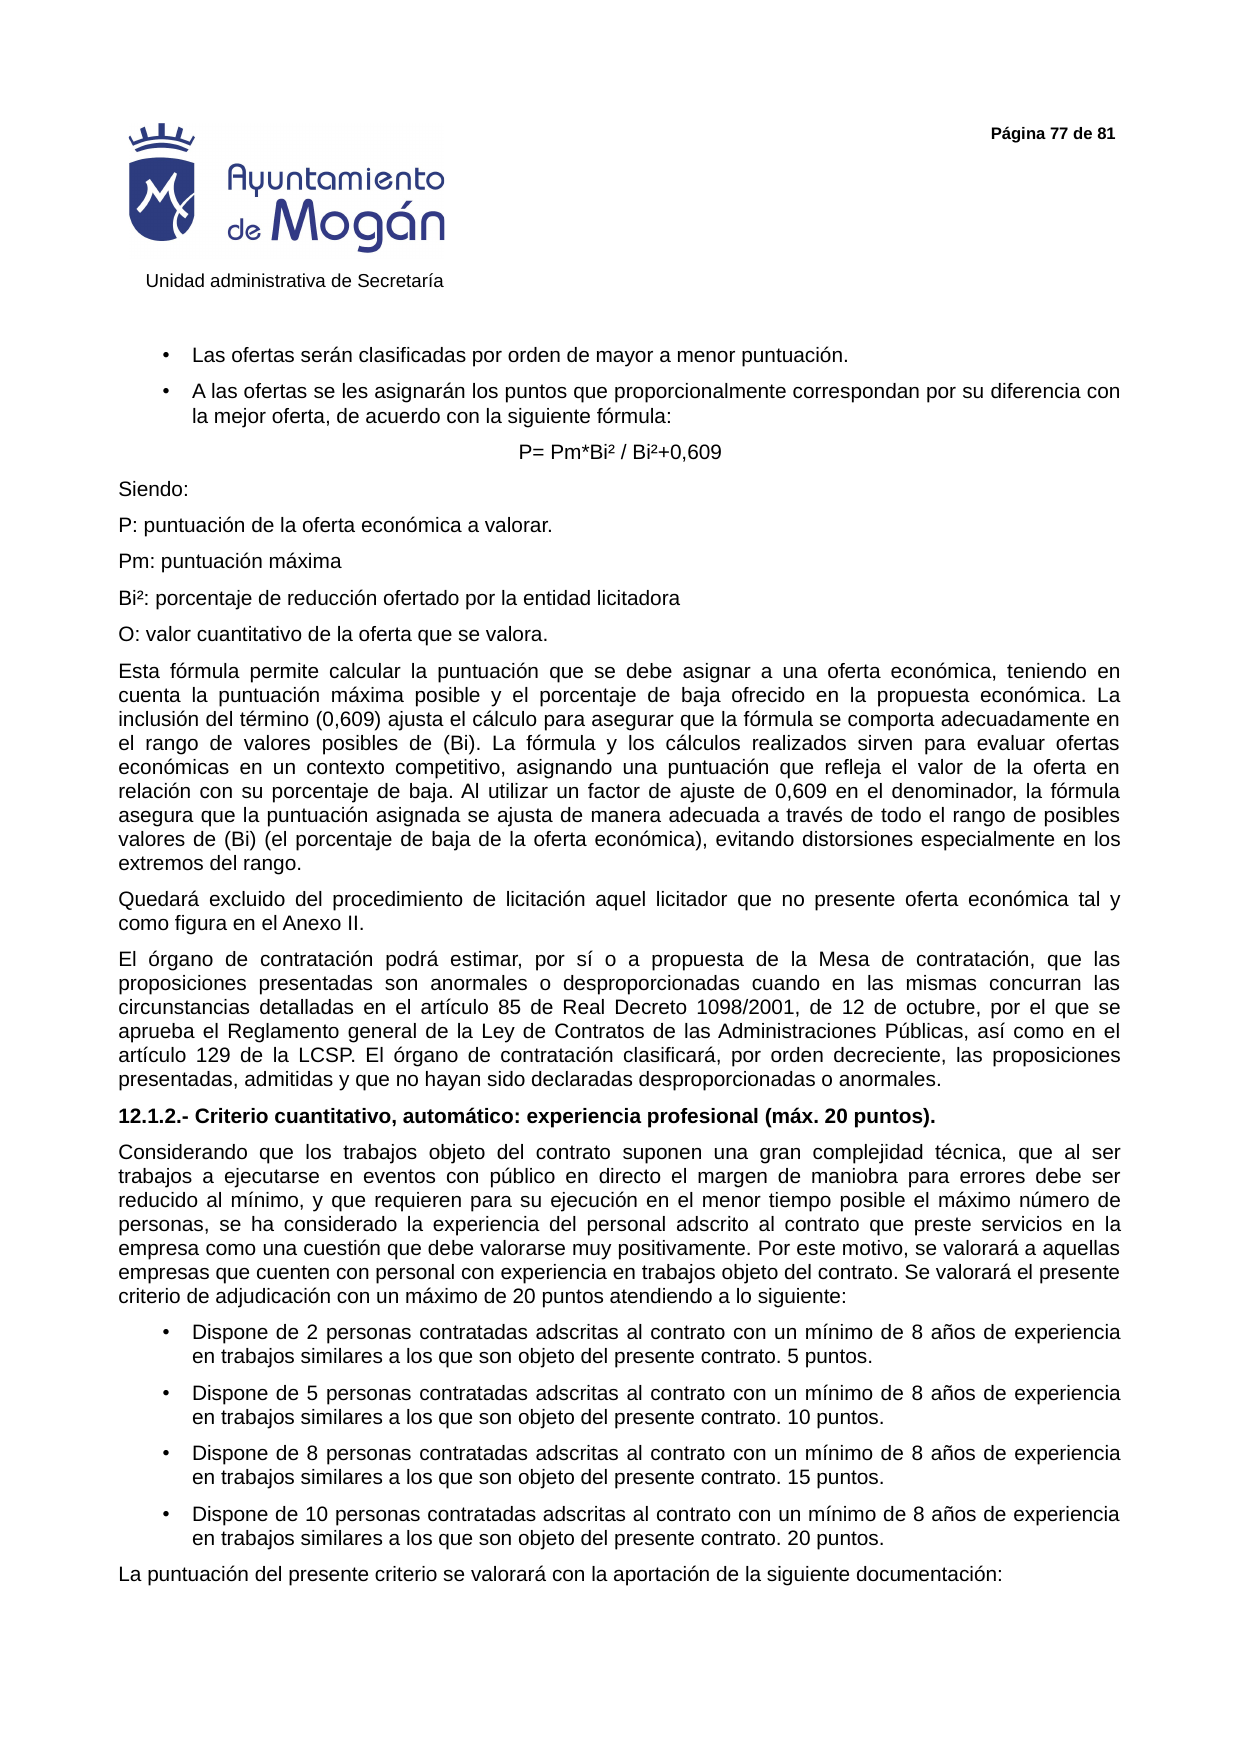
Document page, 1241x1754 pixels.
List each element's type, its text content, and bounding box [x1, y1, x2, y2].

text Quedará excluido del procedimiento de licitación aquel licitador que no presente oferta económica tal y como figura en el Anexo II. [118, 887, 1122, 935]
text El órgano de contratación podrá estimar, por sí o a propuesta de la Mesa de contratación, que las proposiciones presentadas son anormales o desproporcionadas cuando en las mismas concurran las circunstancias detalladas en el artículo 85 de Real Decreto 1098/2001, de 12 de octubre, por el que se aprueba el Reglamento general de la Ley de Contratos de las Administraciones Públicas, así como en el artículo 129 de la LCSP. El órgano de contratación clasificará, por orden decreciente, las proposiciones presentadas, admitidas y que no hayan sido declaradas desproporcionadas o anormales. [118, 947, 1122, 1091]
list Las ofertas serán clasificadas por orden de mayor a menor puntuación. [162, 343, 1122, 367]
list Dispone de 8 personas contratadas adscritas al contrato con un mínimo de 8 años de experiencia en trabajos similares a los que son objeto del presente contrato. 15 puntos. [162, 1441, 1122, 1489]
list Dispone de 10 personas contratadas adscritas al contrato con un mínimo de 8 años de experiencia en trabajos similares a los que son objeto del presente contrato. 20 puntos. [162, 1502, 1122, 1550]
text Considerando que los trabajos objeto del contrato suponen una gran complejidad técnica, que al ser trabajos a ejecutarse en eventos con público en directo el margen de maniobra para errores debe ser reducido al mínimo, y que requieren para su ejecución en el menor tiempo posible el máximo número de personas, se ha considerado la experiencia del personal adscrito al contrato que preste servicios en la empresa como una cuestión que debe valorarse muy positivamente. Por este motivo, se valorará a aquellas empresas que cuenten con personal con experiencia en trabajos objeto del contrato. Se valorará el presente criterio de adjudicación con un máximo de 20 puntos atendiendo a lo siguiente: [118, 1140, 1122, 1308]
picture [128, 123, 445, 259]
text P= Pm*Bi² / Bi²+0,609 [118, 440, 1122, 464]
text O: valor cuantitativo de la oferta que se valora. [118, 622, 1122, 646]
list Dispone de 2 personas contratadas adscritas al contrato con un mínimo de 8 años de experiencia en trabajos similares a los que son objeto del presente contrato. 5 puntos. [162, 1320, 1122, 1368]
text La puntuación del presente criterio se valorará con la aportación de la siguiente documentación: [118, 1562, 1122, 1586]
text P: puntuación de la oferta económica a valorar. [118, 513, 1122, 537]
text Bi²: porcentaje de reducción ofertado por la entidad licitadora [118, 586, 1122, 610]
list Dispone de 5 personas contratadas adscritas al contrato con un mínimo de 8 años de experiencia en trabajos similares a los que son objeto del presente contrato. 10 puntos. [162, 1381, 1122, 1429]
text Pm: puntuación máxima [118, 549, 1122, 573]
text Siendo: [118, 476, 1122, 500]
text 12.1.2.- Criterio cuantitativo, automático: experiencia profesional (máx. 20 puntos). [118, 1103, 1122, 1127]
list A las ofertas se les asignarán los puntos que proporcionalmente correspondan por su diferencia con la mejor oferta, de acuerdo con la siguiente fórmula: [162, 379, 1122, 427]
text Esta fórmula permite calcular la puntuación que se debe asignar a una oferta económica, teniendo en cuenta la puntuación máxima posible y el porcentaje de baja ofrecido en la propuesta económica. La inclusión del término (0,609) ajusta el cálculo para asegurar que la fórmula se comporta adecuadamente en el rango de valores posibles de (Bi). La fórmula y los cálculos realizados sirven para evaluar ofertas económicas en un contexto competitivo, asignando una puntuación que refleja el valor de la oferta en relación con su porcentaje de baja. Al utilizar un factor de ajuste de 0,609 en el denominador, la fórmula asegura que la puntuación asignada se ajusta de manera adecuada a través de todo el rango de posibles valores de (Bi) (el porcentaje de baja de la oferta económica), evitando distorsiones especialmente en los extremos del rango. [118, 659, 1122, 874]
